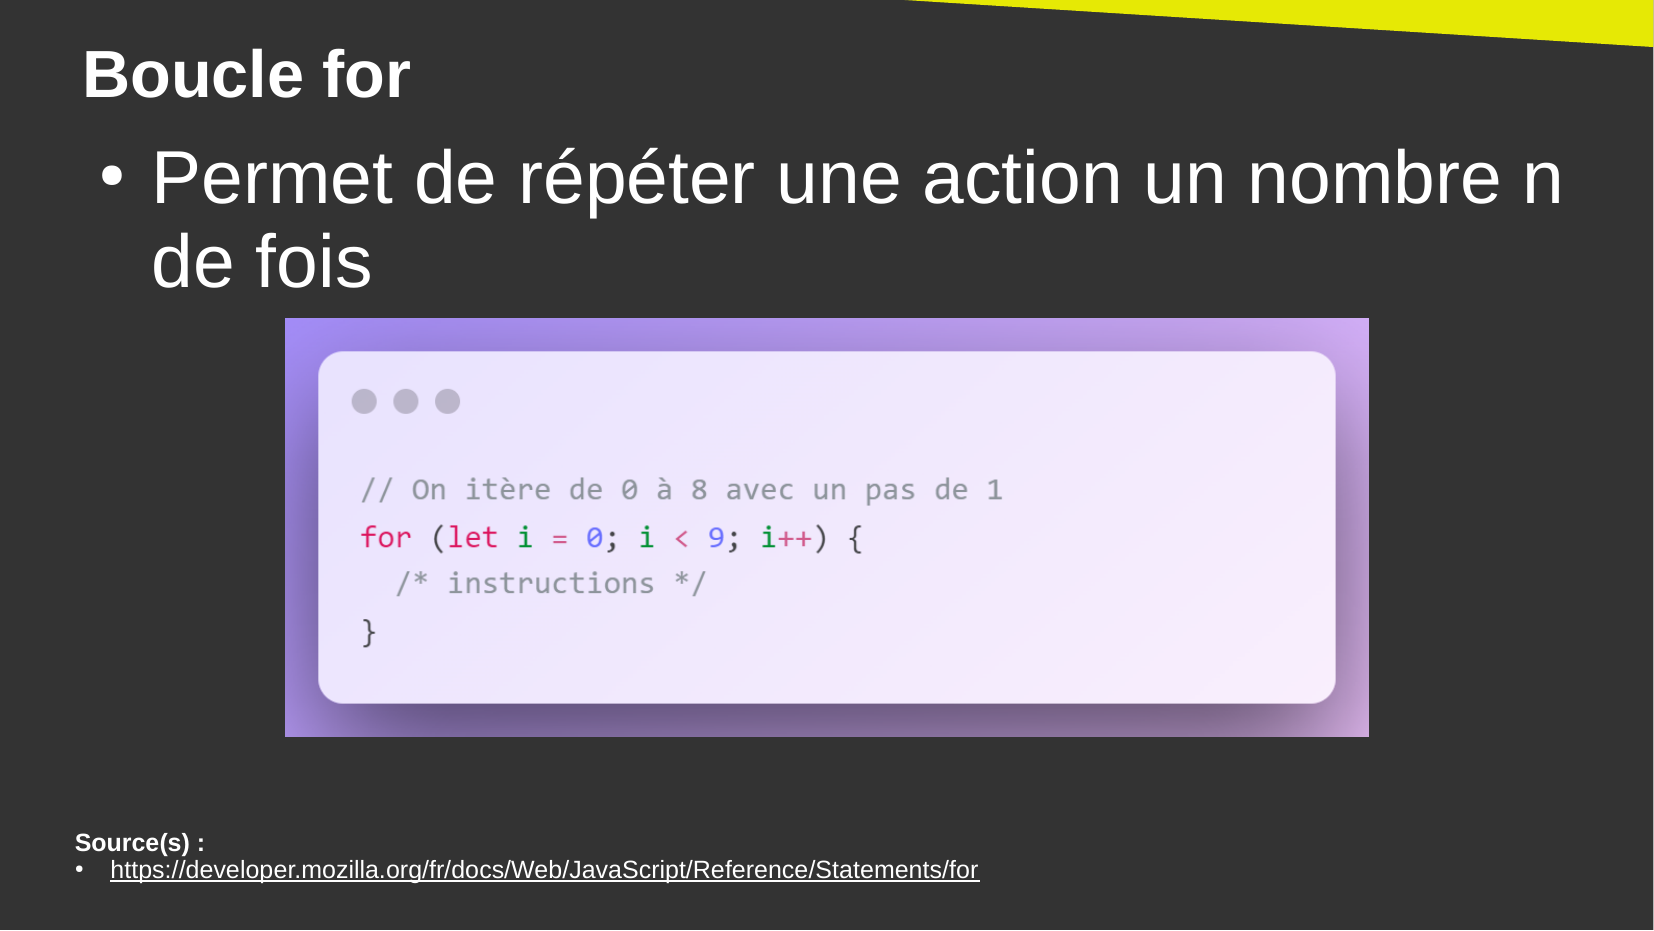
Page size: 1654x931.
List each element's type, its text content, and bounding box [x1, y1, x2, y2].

text_box Source(s) : https://developer.mozilla.org/fr/docs/Web/JavaScript/Reference/Statements/for [60, 820, 1583, 892]
text_box [904, 0, 1654, 48]
picture [285, 318, 1369, 737]
list Permet de répéter une action un nombre n de fois [80, 135, 1620, 331]
title Boucle for [82, 37, 1571, 114]
